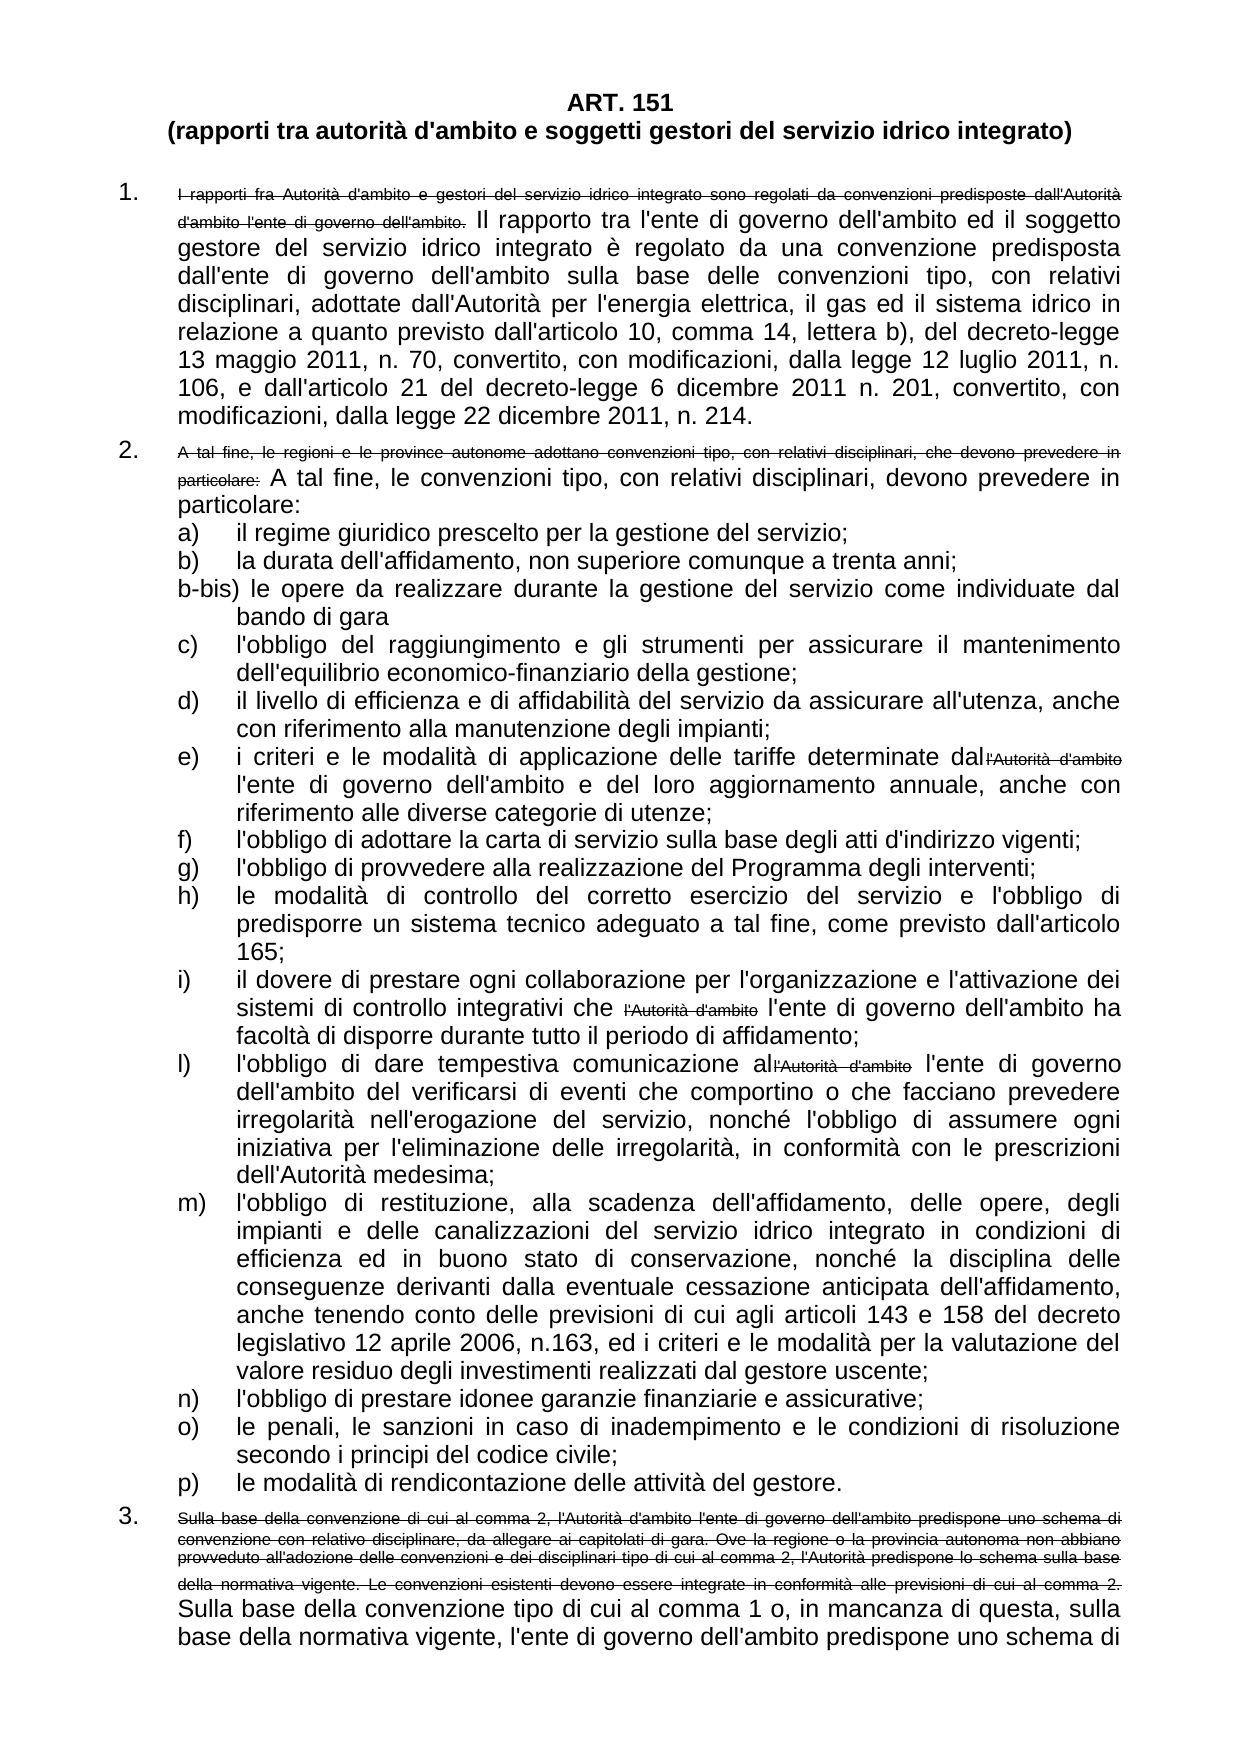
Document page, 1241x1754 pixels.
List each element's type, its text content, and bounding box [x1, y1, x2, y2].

text i) il dovere di prestare ogni collaborazione per l'organizzazione e l'attivazione dei sistemi di controllo integrativi che l'Autorità d'ambito l'ente di governo dell'ambito ha facoltà di disporre durante tutto il periodo di affidamento; [177, 966, 1122, 1049]
text l) l'obbligo di dare tempestiva comunicazione all'Autorità d'ambito l'ente di governo dell'ambito del verificarsi di eventi che comportino o che facciano prevedere irregolarità nell'erogazione del servizio, nonché l'obbligo di assumere ogni iniziativa per l'eliminazione delle irregolarità, in conformità con le prescrizioni dell'Autorità medesima; [177, 1049, 1122, 1189]
text h) le modalità di controllo del corretto esercizio del servizio e l'obbligo di predisporre un sistema tecnico adeguato a tal fine, come previsto dall'articolo 165; [177, 882, 1122, 966]
text b-bis) le opere da realizzare durante la gestione del servizio come individuate dal bando di gara [177, 575, 1122, 631]
text p) le modalità di rendicontazione delle attività del gestore. [177, 1468, 1122, 1496]
text g) l'obbligo di provvedere alla realizzazione del Programma degli interventi; [177, 854, 1122, 882]
subtitle ART. 151 (rapporti tra autorità d'ambito e soggetti gestori del servizio idrico integrato) [118, 88, 1122, 144]
text a) il regime giuridico prescelto per la gestione del servizio; [177, 519, 1122, 547]
text b) la durata dell'affidamento, non superiore comunque a trenta anni; [177, 547, 1122, 575]
text d) il livello di efficienza e di affidabilità del servizio da assicurare all'utenza, anche con riferimento alla manutenzione degli impianti; [177, 687, 1122, 742]
text e) i criteri e le modalità di applicazione delle tariffe determinate dall'Autorità d'ambito l'ente di governo dell'ambito e del loro aggiornamento annuale, anche con riferimento alle diverse categorie di utenze; [177, 742, 1122, 826]
text n) l'obbligo di prestare idonee garanzie finanziarie e assicurative; [177, 1384, 1122, 1412]
text 2. A tal fine, le regioni e le province autonome adottano convenzioni tipo, con relativi disciplinari, che devono prevedere in particolare: A tal fine, le convenzioni tipo, con relativi disciplinari, devono prevedere in particolare: [118, 435, 1122, 519]
text m) l'obbligo di restituzione, alla scadenza dell'affidamento, delle opere, degli impianti e delle canalizzazioni del servizio idrico integrato in condizioni di efficienza ed in buono stato di conservazione, nonché la disciplina delle conseguenze derivanti dalla eventuale cessazione anticipata dell'affidamento, anche tenendo conto delle previsioni di cui agli articoli 143 e 158 del decreto legislativo 12 aprile 2006, n.163, ed i criteri e le modalità per la valutazione del valore residuo degli investimenti realizzati dal gestore uscente; [177, 1189, 1122, 1384]
text f) l'obbligo di adottare la carta di servizio sulla base degli atti d'indirizzo vigenti; [177, 826, 1122, 854]
text 1. I rapporti fra Autorità d'ambito e gestori del servizio idrico integrato sono regolati da convenzioni predisposte dall'Autorità d'ambito l'ente di governo dell'ambito. Il rapporto tra l'ente di governo dell'ambito ed il soggetto gestore del servizio idrico integrato è regolato da una convenzione predisposta dall'ente di governo dell'ambito sulla base delle convenzioni tipo, con relativi disciplinari, adottate dall'Autorità per l'energia elettrica, il gas ed il sistema idrico in relazione a quanto previsto dall'articolo 10, comma 14, lettera b), del decreto-legge 13 maggio 2011, n. 70, convertito, con modificazioni, dalla legge 12 luglio 2011, n. 106, e dall'articolo 21 del decreto-legge 6 dicembre 2011 n. 201, convertito, con modificazioni, dalla legge 22 dicembre 2011, n. 214. [118, 178, 1122, 429]
text 3. Sulla base della convenzione di cui al comma 2, l'Autorità d'ambito l'ente di governo dell'ambito predispone uno schema di convenzione con relativo disciplinare, da allegare ai capitolati di gara. Ove la regione o la provincia autonoma non abbiano provveduto all'adozione delle convenzioni e dei disciplinari tipo di cui al comma 2, l'Autorità predispone lo schema sulla base della normativa vigente. Le convenzioni esistenti devono essere integrate in conformità alle previsioni di cui al comma 2. Sulla base della convenzione tipo di cui al comma 1 o, in mancanza di questa, sulla base della normativa vigente, l'ente di governo dell'ambito predispone uno schema di [118, 1502, 1122, 1651]
text o) le penali, le sanzioni in caso di inadempimento e le condizioni di risoluzione secondo i principi del codice civile; [177, 1412, 1122, 1468]
text c) l'obbligo del raggiungimento e gli strumenti per assicurare il mantenimento dell'equilibrio economico-finanziario della gestione; [177, 631, 1122, 687]
